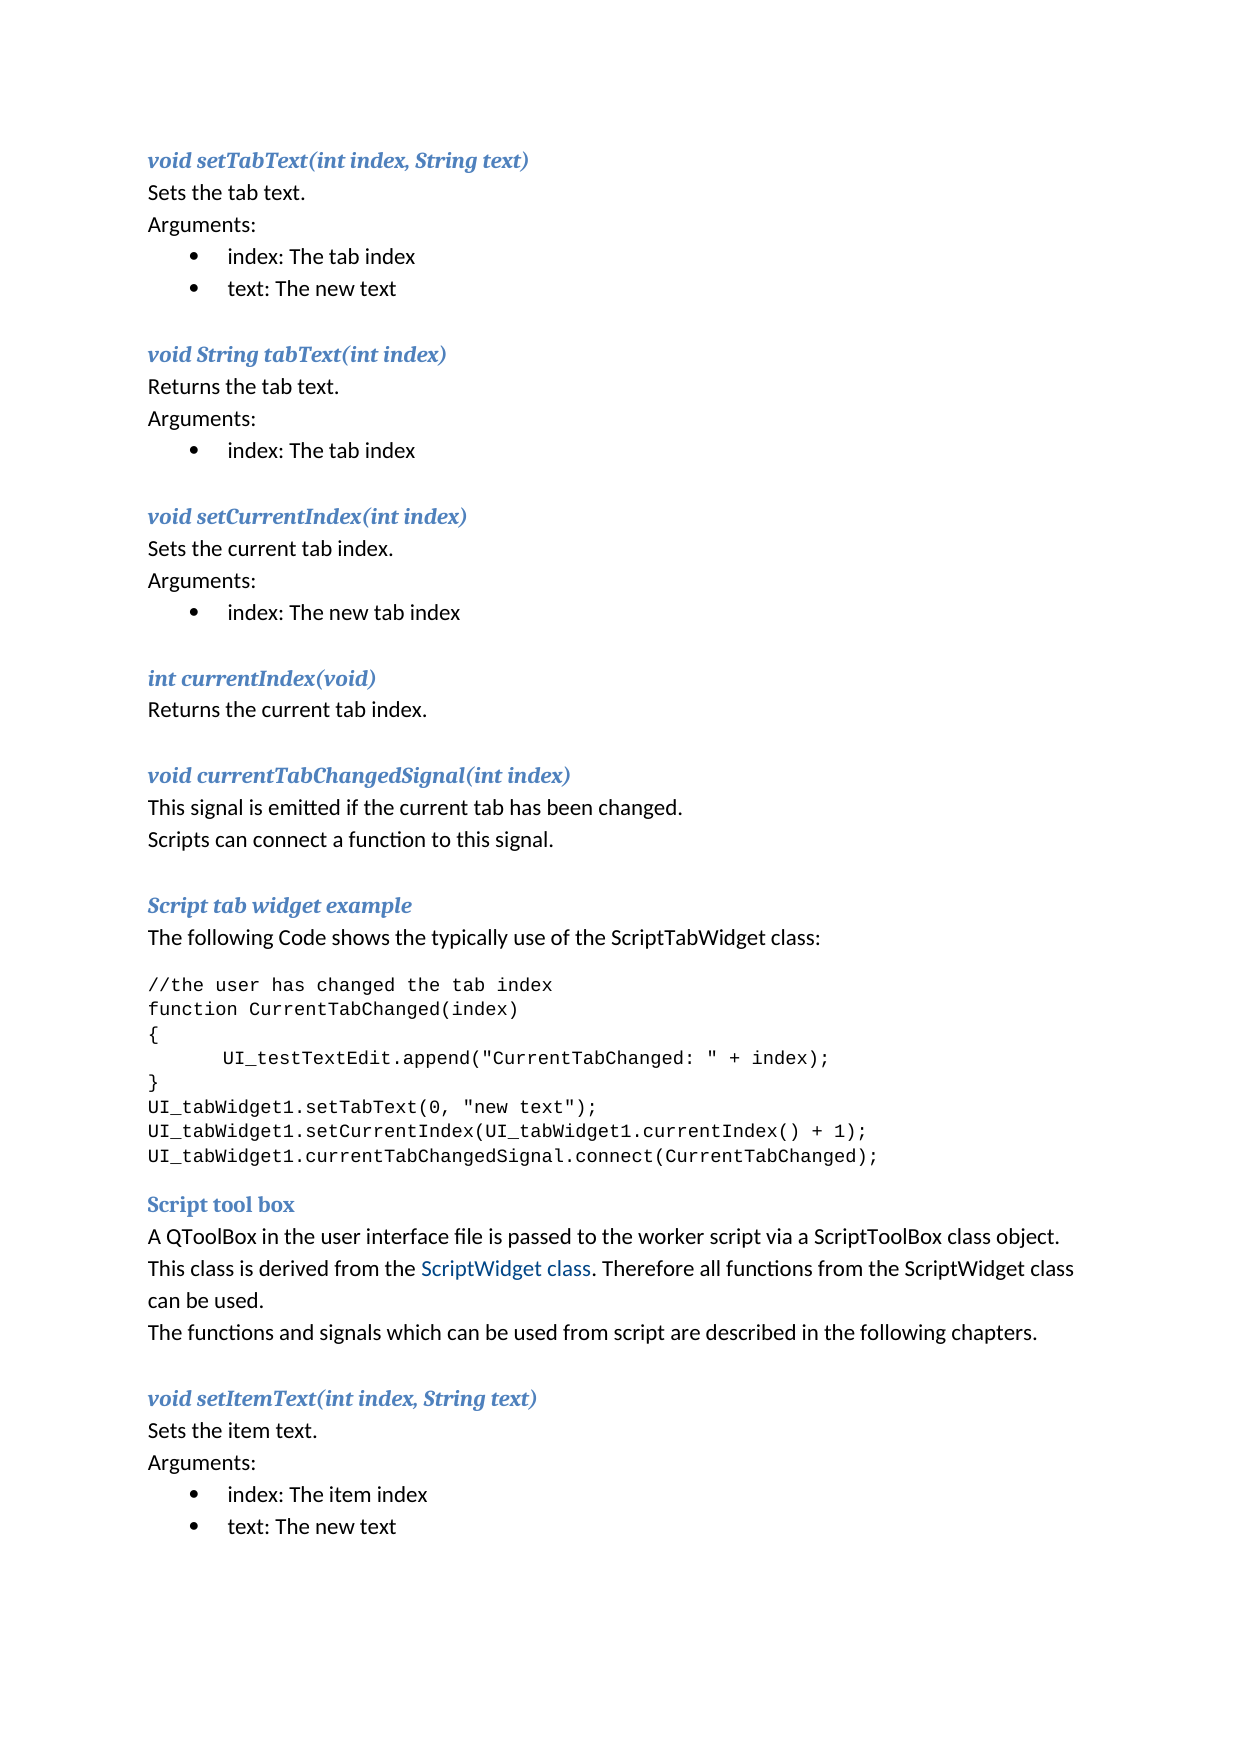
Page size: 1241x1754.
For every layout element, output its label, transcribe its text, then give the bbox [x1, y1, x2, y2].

text { [148, 1024, 1093, 1046]
list index: The item index [190, 1480, 1093, 1508]
subtitle int currentIndex(void) [148, 665, 1093, 692]
text //the user has changed the tab index [148, 976, 1093, 997]
text Sets the item text. [148, 1416, 1093, 1444]
text Returns the current tab index. [148, 696, 1093, 724]
text UI_testTextEdit.append("CurrentTabChanged: " + index); [148, 1049, 1093, 1070]
text The functions and signals which can be used from script are described in the following chapters. [148, 1318, 1093, 1346]
text A QToolBox in the user interface file is passed to the worker script via a ScriptToolBox class object. [148, 1222, 1093, 1250]
subtitle void setCurrentIndex(int index) [148, 503, 1093, 530]
text The following Code shows the typically use of the ScriptTabWidget class: [148, 923, 1093, 951]
list text: The new text [190, 1512, 1093, 1541]
text Arguments: [148, 566, 1093, 594]
list index: The tab index [190, 242, 1093, 270]
text This signal is emitted if the current tab has been changed. [148, 793, 1093, 821]
text function CurrentTabChanged(index) [148, 1000, 1093, 1021]
text Arguments: [148, 210, 1093, 238]
subtitle void setTabText(int index, String text) [148, 148, 1093, 174]
subtitle Script tab widget example [148, 893, 1093, 919]
text UI_tabWidget1.setTabText(0, "new text"); [148, 1098, 1093, 1119]
list index: The new tab index [190, 598, 1093, 626]
subtitle void currentTabChangedSignal(int index) [148, 763, 1093, 789]
subtitle void setItemText(int index, String text) [148, 1386, 1093, 1412]
list index: The tab index [190, 436, 1093, 464]
list text: The new text [190, 274, 1093, 302]
text Sets the tab text. [148, 178, 1093, 206]
text This class is derived from the ScriptWidget class. Therefore all functions from the ScriptWidget class can be used. [148, 1254, 1093, 1314]
text Arguments: [148, 1448, 1093, 1476]
subtitle void String tabText(int index) [148, 342, 1093, 368]
text Sets the current tab index. [148, 534, 1093, 562]
subtitle Script tool box [148, 1192, 1093, 1218]
text UI_tabWidget1.setCurrentIndex(UI_tabWidget1.currentIndex() + 1); [148, 1122, 1093, 1143]
text UI_tabWidget1.currentTabChangedSignal.connect(CurrentTabChanged); [148, 1146, 1093, 1168]
text Returns the tab text. [148, 372, 1093, 400]
text } [148, 1073, 1093, 1094]
text Scripts can connect a function to this signal. [148, 825, 1093, 853]
text Arguments: [148, 404, 1093, 432]
